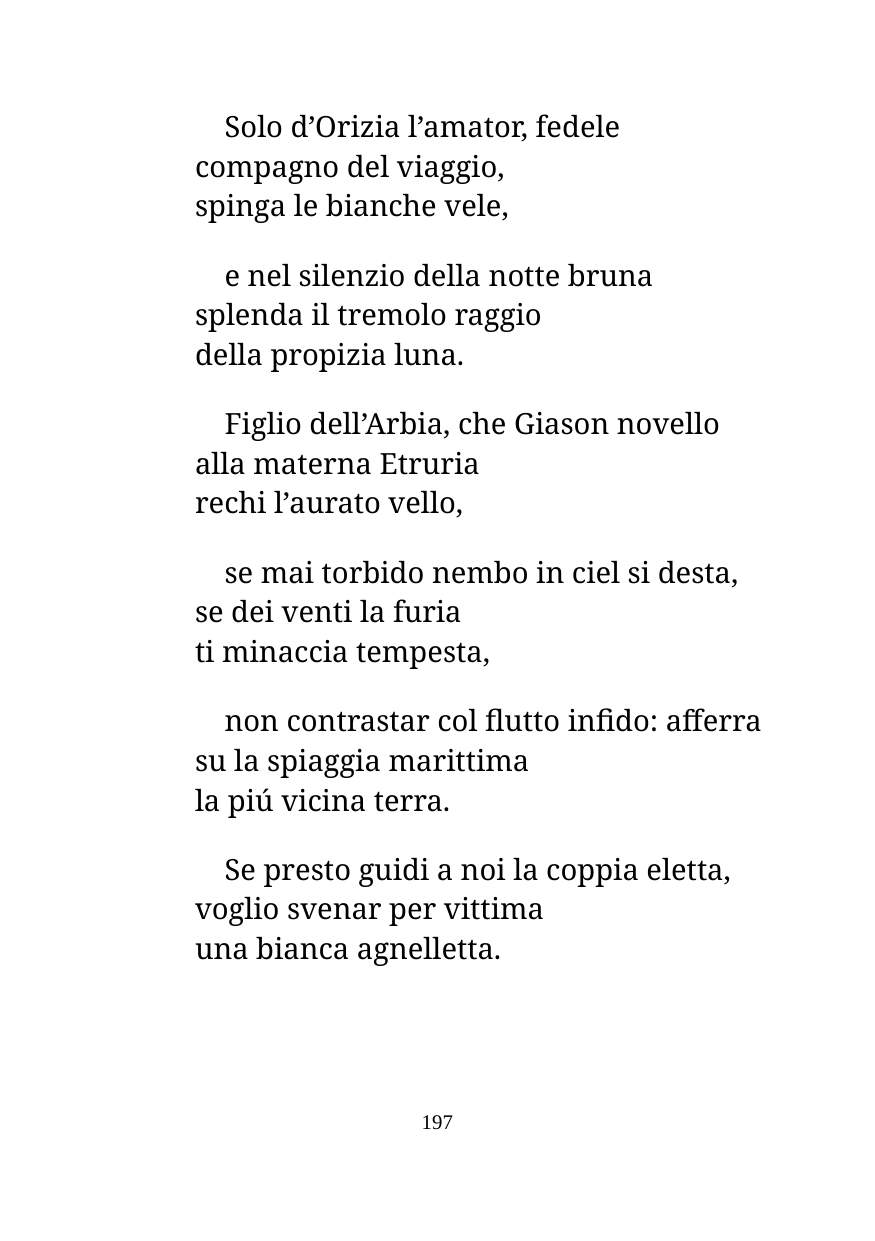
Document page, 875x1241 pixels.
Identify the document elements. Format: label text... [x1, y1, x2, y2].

text Solo d’Orizia l’amator, fedele compagno del viaggio, spinga le bianche vele, [195, 106, 768, 225]
text Figlio dell’Arbia, che Giason novello alla materna Etruria rechi l’aurato vello, [195, 403, 768, 522]
text e nel silenzio della notte bruna splenda il tremolo raggio della propizia luna. [195, 255, 768, 374]
text Se presto guidi a noi la coppia eletta, voglio svenar per vittima una bianca agnelletta. [195, 849, 768, 968]
text non contrastar col flutto infido: afferra su la spiaggia marittima la piú vicina terra. [195, 700, 768, 819]
text se mai torbido nembo in ciel si desta, se dei venti la furia ti minaccia tempesta, [195, 552, 768, 671]
